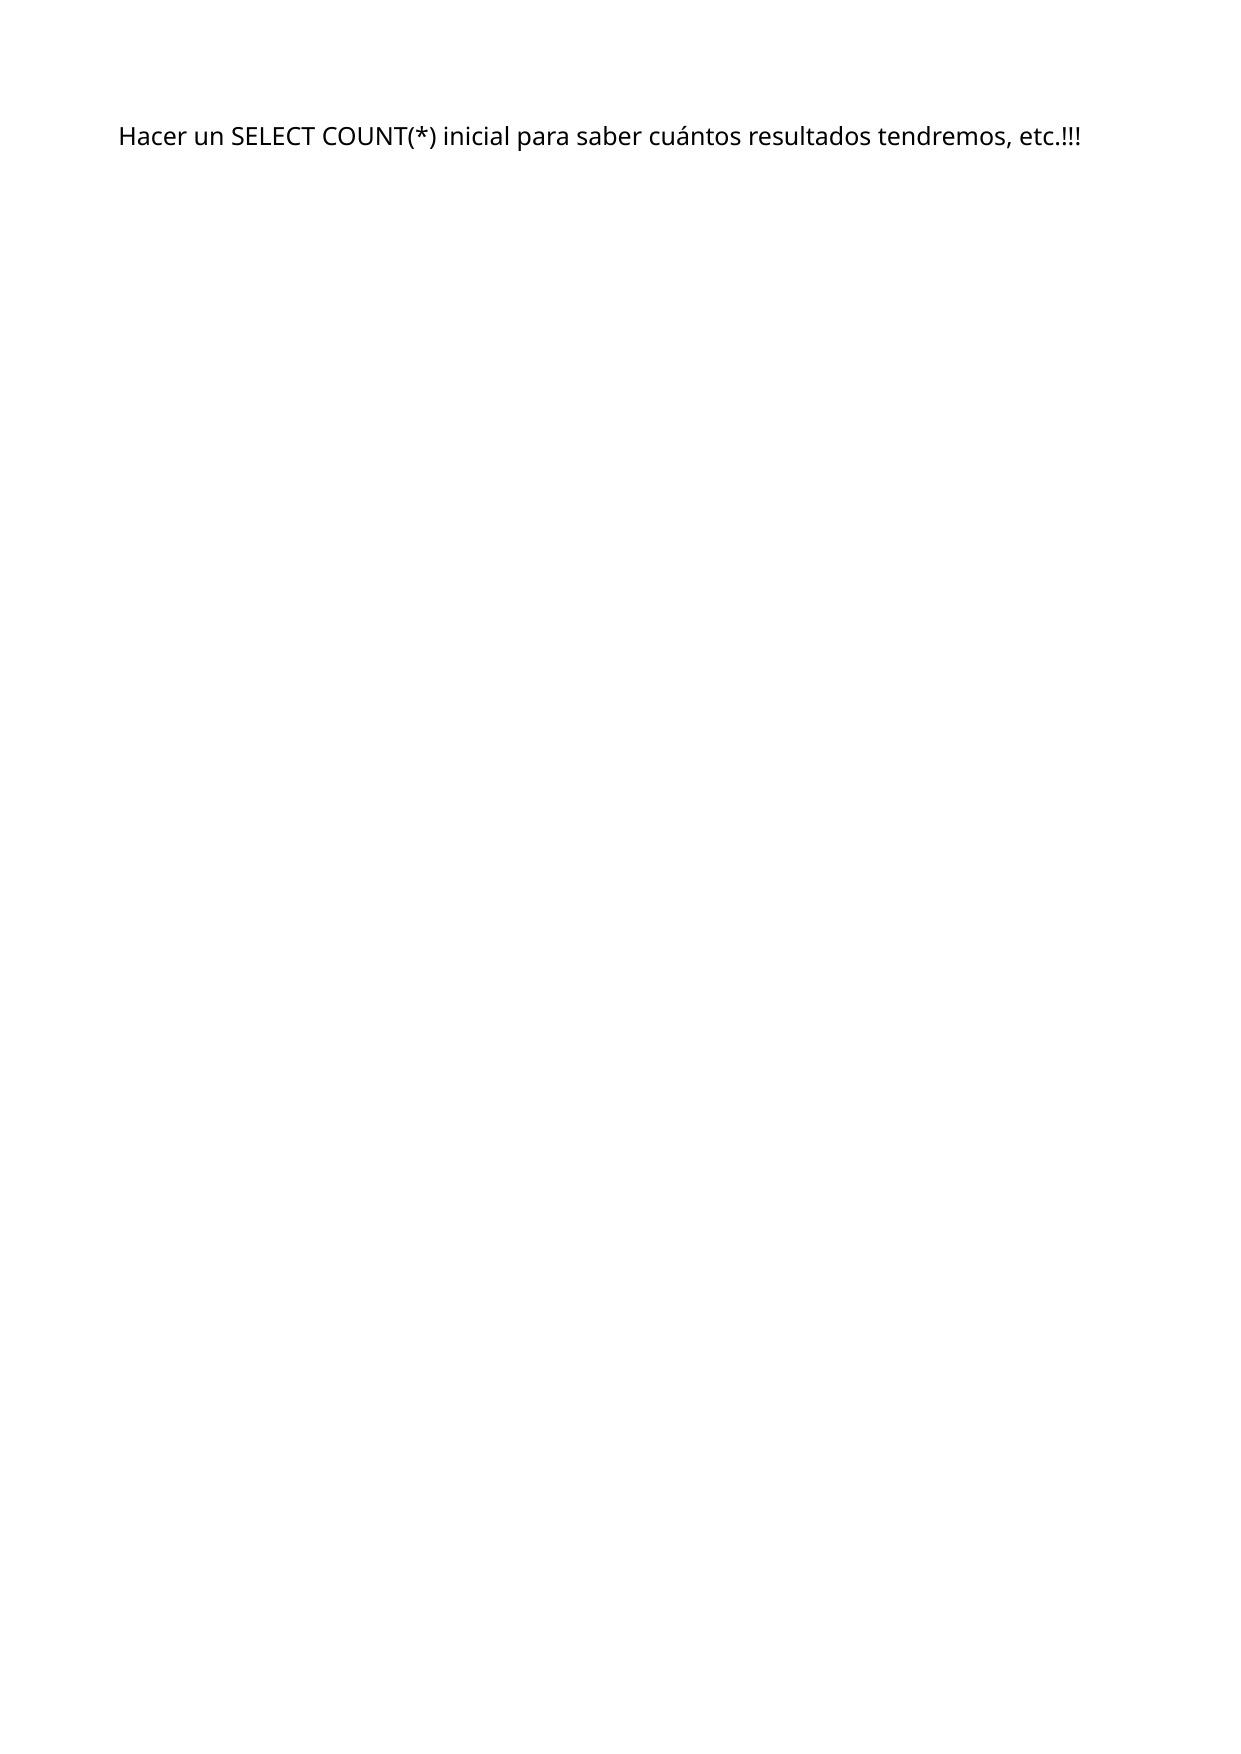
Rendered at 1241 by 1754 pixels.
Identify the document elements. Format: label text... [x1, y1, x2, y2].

text Hacer un SELECT COUNT(*) inicial para saber cuántos resultados tendremos, etc.!!! [118, 118, 1122, 152]
